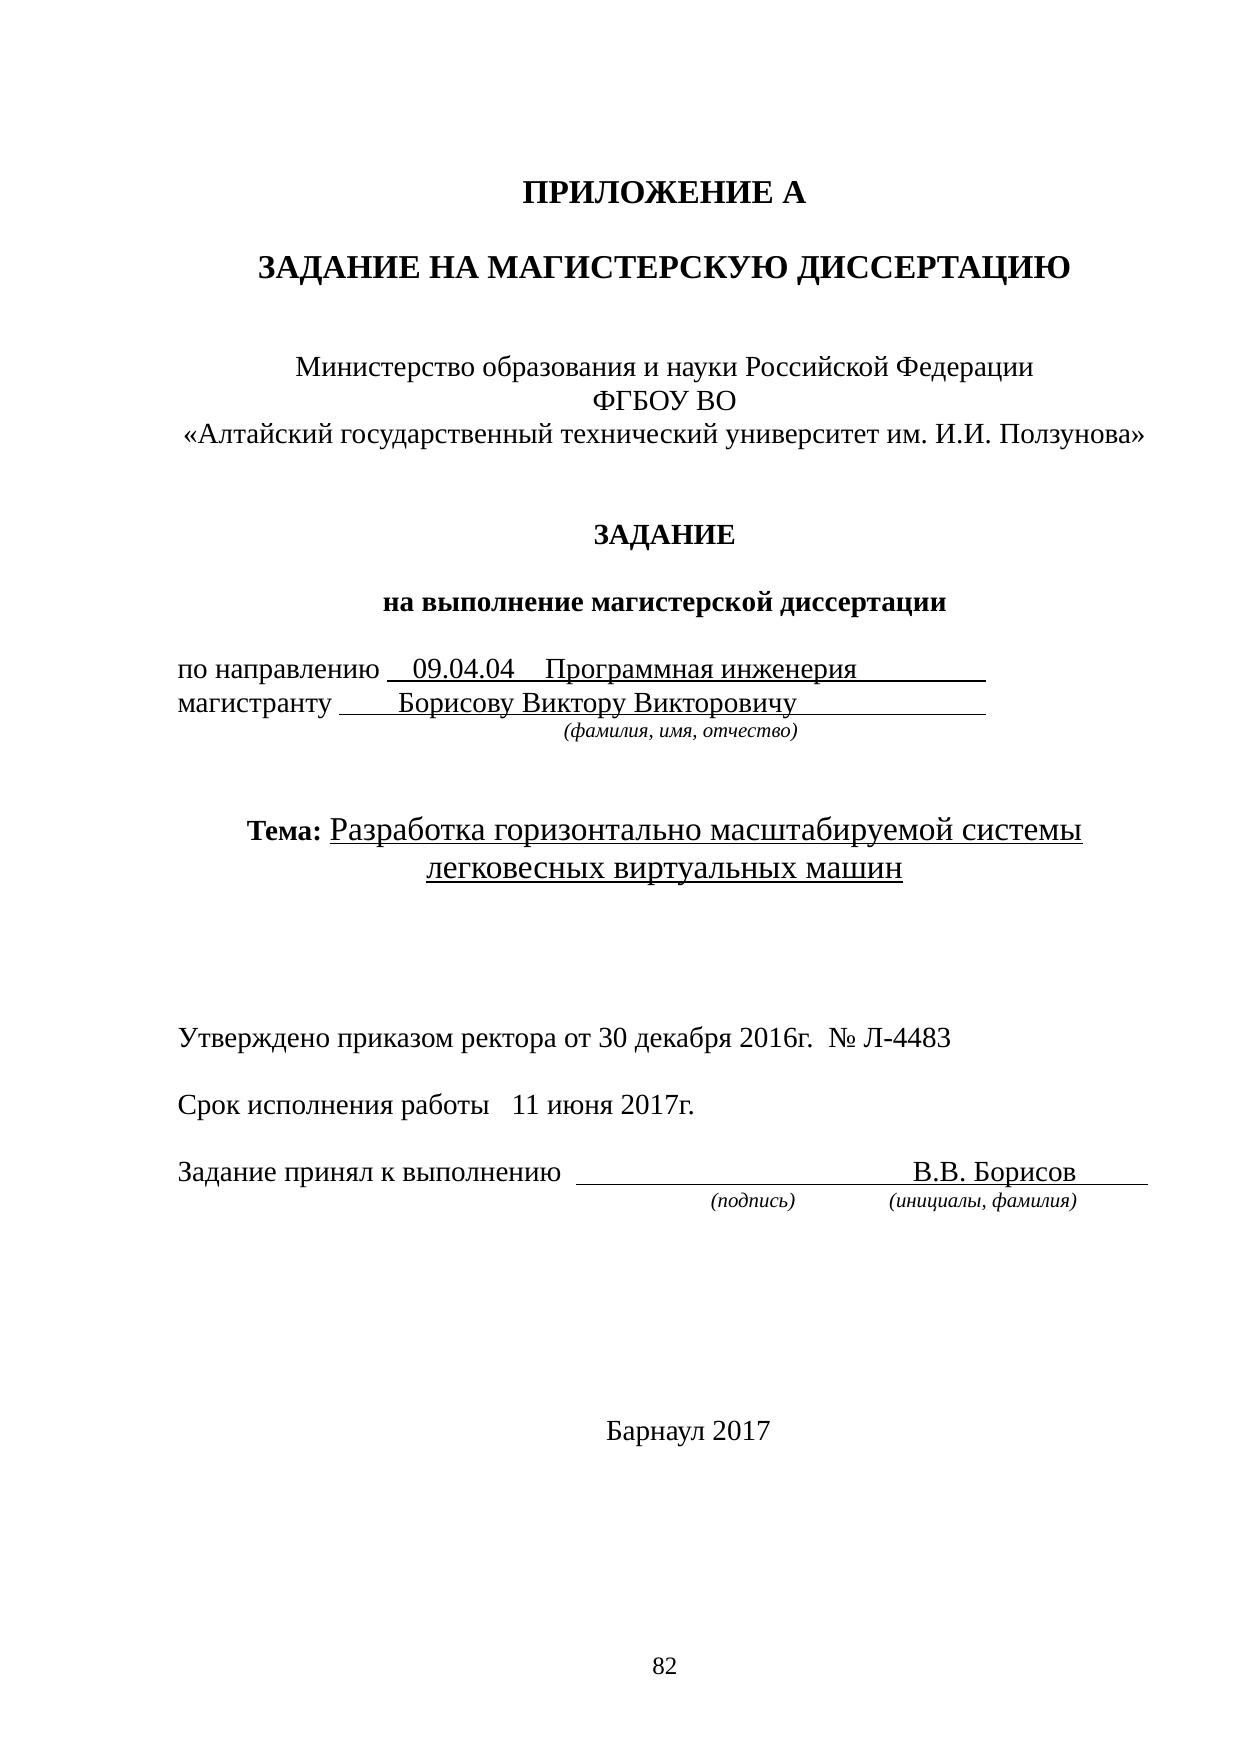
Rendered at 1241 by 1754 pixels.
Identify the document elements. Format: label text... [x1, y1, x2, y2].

text Барнаул 2017 [177, 1413, 1152, 1447]
text магистранту Борисову Виктору Викторовичу [177, 685, 1152, 718]
text ФГБОУ ВО [177, 383, 1152, 416]
text (фамилия, имя, отчество) [177, 718, 1152, 742]
text на выполнение магистерской диссертации [177, 584, 1152, 618]
subtitle ПРИЛОЖЕНИЕ А [177, 172, 1152, 210]
text Срок исполнения работы 11 июня 2017г. [177, 1087, 1152, 1121]
text по направлению 09.04.04 Программная инженерия [177, 651, 1152, 685]
text Министерство образования и науки Российской Федерации [177, 349, 1152, 383]
text ЗАДАНИЕ [177, 517, 1152, 551]
subtitle ЗАДАНИЕ НА МАГИСТЕРСКУЮ ДИССЕРТАЦИЮ [177, 248, 1152, 286]
text Утверждено приказом ректора от 30 декабря 2016г. № Л-4483 [177, 1020, 1152, 1054]
text «Алтайский государственный технический университет им. И.И. Ползунова» [177, 416, 1152, 450]
text Задание принял к выполнению В.В. Борисов [177, 1154, 1152, 1188]
text Тема: Разработка горизонтально масштабируемой системы легковесных виртуальных машин [177, 809, 1152, 886]
text (подпись) (инициалы, фамилия) [177, 1188, 1152, 1212]
